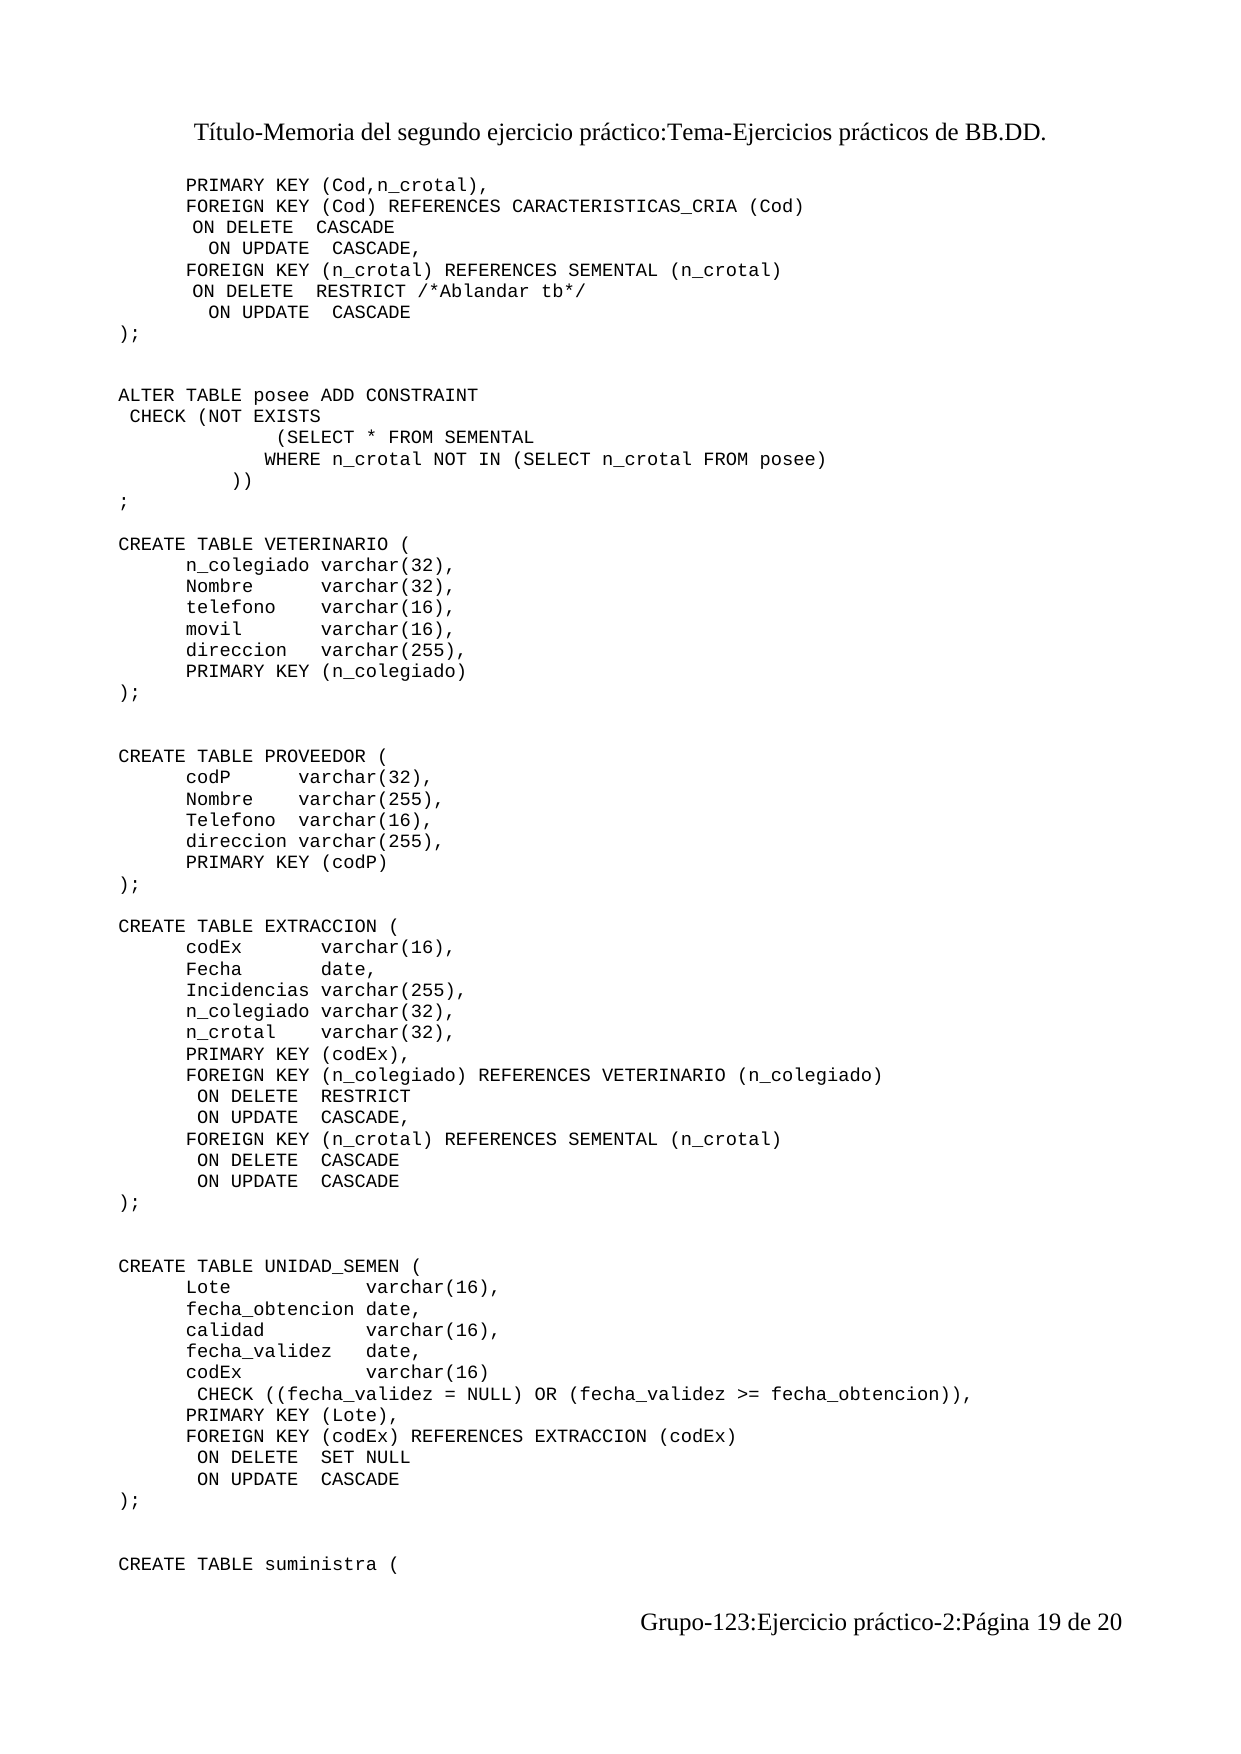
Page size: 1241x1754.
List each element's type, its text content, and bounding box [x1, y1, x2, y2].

text n_colegiado varchar(32), [118, 1002, 1122, 1023]
text ON DELETE CASCADE [118, 1151, 1122, 1172]
text FOREIGN KEY (Cod) REFERENCES CARACTERISTICAS_CRIA (Cod) [118, 197, 1122, 218]
text ); [118, 1491, 1122, 1512]
text ON UPDATE CASCADE [118, 303, 1122, 324]
text direccion varchar(255), [118, 832, 1122, 853]
text codEx varchar(16) [118, 1363, 1122, 1384]
text (SELECT * FROM SEMENTAL [118, 428, 1122, 449]
text fecha_validez date, [118, 1342, 1122, 1363]
text n_crotal varchar(32), [118, 1023, 1122, 1044]
text ON DELETE SET NULL [118, 1448, 1122, 1469]
text FOREIGN KEY (n_crotal) REFERENCES SEMENTAL (n_crotal) [118, 1129, 1122, 1151]
text codEx varchar(16), [118, 938, 1122, 959]
text calidad varchar(16), [118, 1321, 1122, 1342]
text ON UPDATE CASCADE [118, 1469, 1122, 1491]
text ); [118, 1193, 1122, 1214]
text )) [118, 471, 1122, 492]
text PRIMARY KEY (Lote), [118, 1406, 1122, 1427]
text Incidencias varchar(255), [118, 981, 1122, 1002]
text FOREIGN KEY (n_crotal) REFERENCES SEMENTAL (n_crotal) [118, 260, 1122, 282]
text WHERE n_crotal NOT IN (SELECT n_crotal FROM posee) [118, 449, 1122, 471]
text ON UPDATE CASCADE, [118, 239, 1122, 260]
text ON UPDATE CASCADE [118, 1172, 1122, 1193]
text ON UPDATE CASCADE, [118, 1108, 1122, 1129]
text CREATE TABLE UNIDAD_SEMEN ( [118, 1257, 1122, 1278]
text FOREIGN KEY (codEx) REFERENCES EXTRACCION (codEx) [118, 1427, 1122, 1448]
text n_colegiado varchar(32), [118, 556, 1122, 577]
text ); [118, 324, 1122, 345]
text codP varchar(32), [118, 768, 1122, 789]
text PRIMARY KEY (codP) [118, 853, 1122, 874]
text PRIMARY KEY (Cod,n_crotal), [118, 175, 1122, 197]
text Nombre varchar(255), [118, 789, 1122, 811]
text CHECK ((fecha_validez = NULL) OR (fecha_validez >= fecha_obtencion)), [118, 1384, 1122, 1406]
text CREATE TABLE VETERINARIO ( [118, 534, 1122, 556]
text Telefono varchar(16), [118, 811, 1122, 832]
text movil varchar(16), [118, 619, 1122, 641]
text CHECK (NOT EXISTS [118, 407, 1122, 428]
text PRIMARY KEY (codEx), [118, 1044, 1122, 1066]
text CREATE TABLE suministra ( [118, 1554, 1122, 1576]
text ON DELETE RESTRICT [118, 1087, 1122, 1108]
text ON DELETE CASCADE [118, 218, 1122, 239]
text Lote varchar(16), [118, 1278, 1122, 1299]
text telefono varchar(16), [118, 598, 1122, 619]
text direccion varchar(255), [118, 641, 1122, 662]
text CREATE TABLE PROVEEDOR ( [118, 747, 1122, 768]
text PRIMARY KEY (n_colegiado) [118, 662, 1122, 683]
text ALTER TABLE posee ADD CONSTRAINT [118, 386, 1122, 407]
text fecha_obtencion date, [118, 1299, 1122, 1321]
text ; [118, 492, 1122, 513]
text ON DELETE RESTRICT /*Ablandar tb*/ [118, 282, 1122, 303]
text ); [118, 683, 1122, 704]
text Fecha date, [118, 959, 1122, 981]
text ); [118, 874, 1122, 896]
text Nombre varchar(32), [118, 577, 1122, 598]
text CREATE TABLE EXTRACCION ( [118, 917, 1122, 938]
text FOREIGN KEY (n_colegiado) REFERENCES VETERINARIO (n_colegiado) [118, 1066, 1122, 1087]
